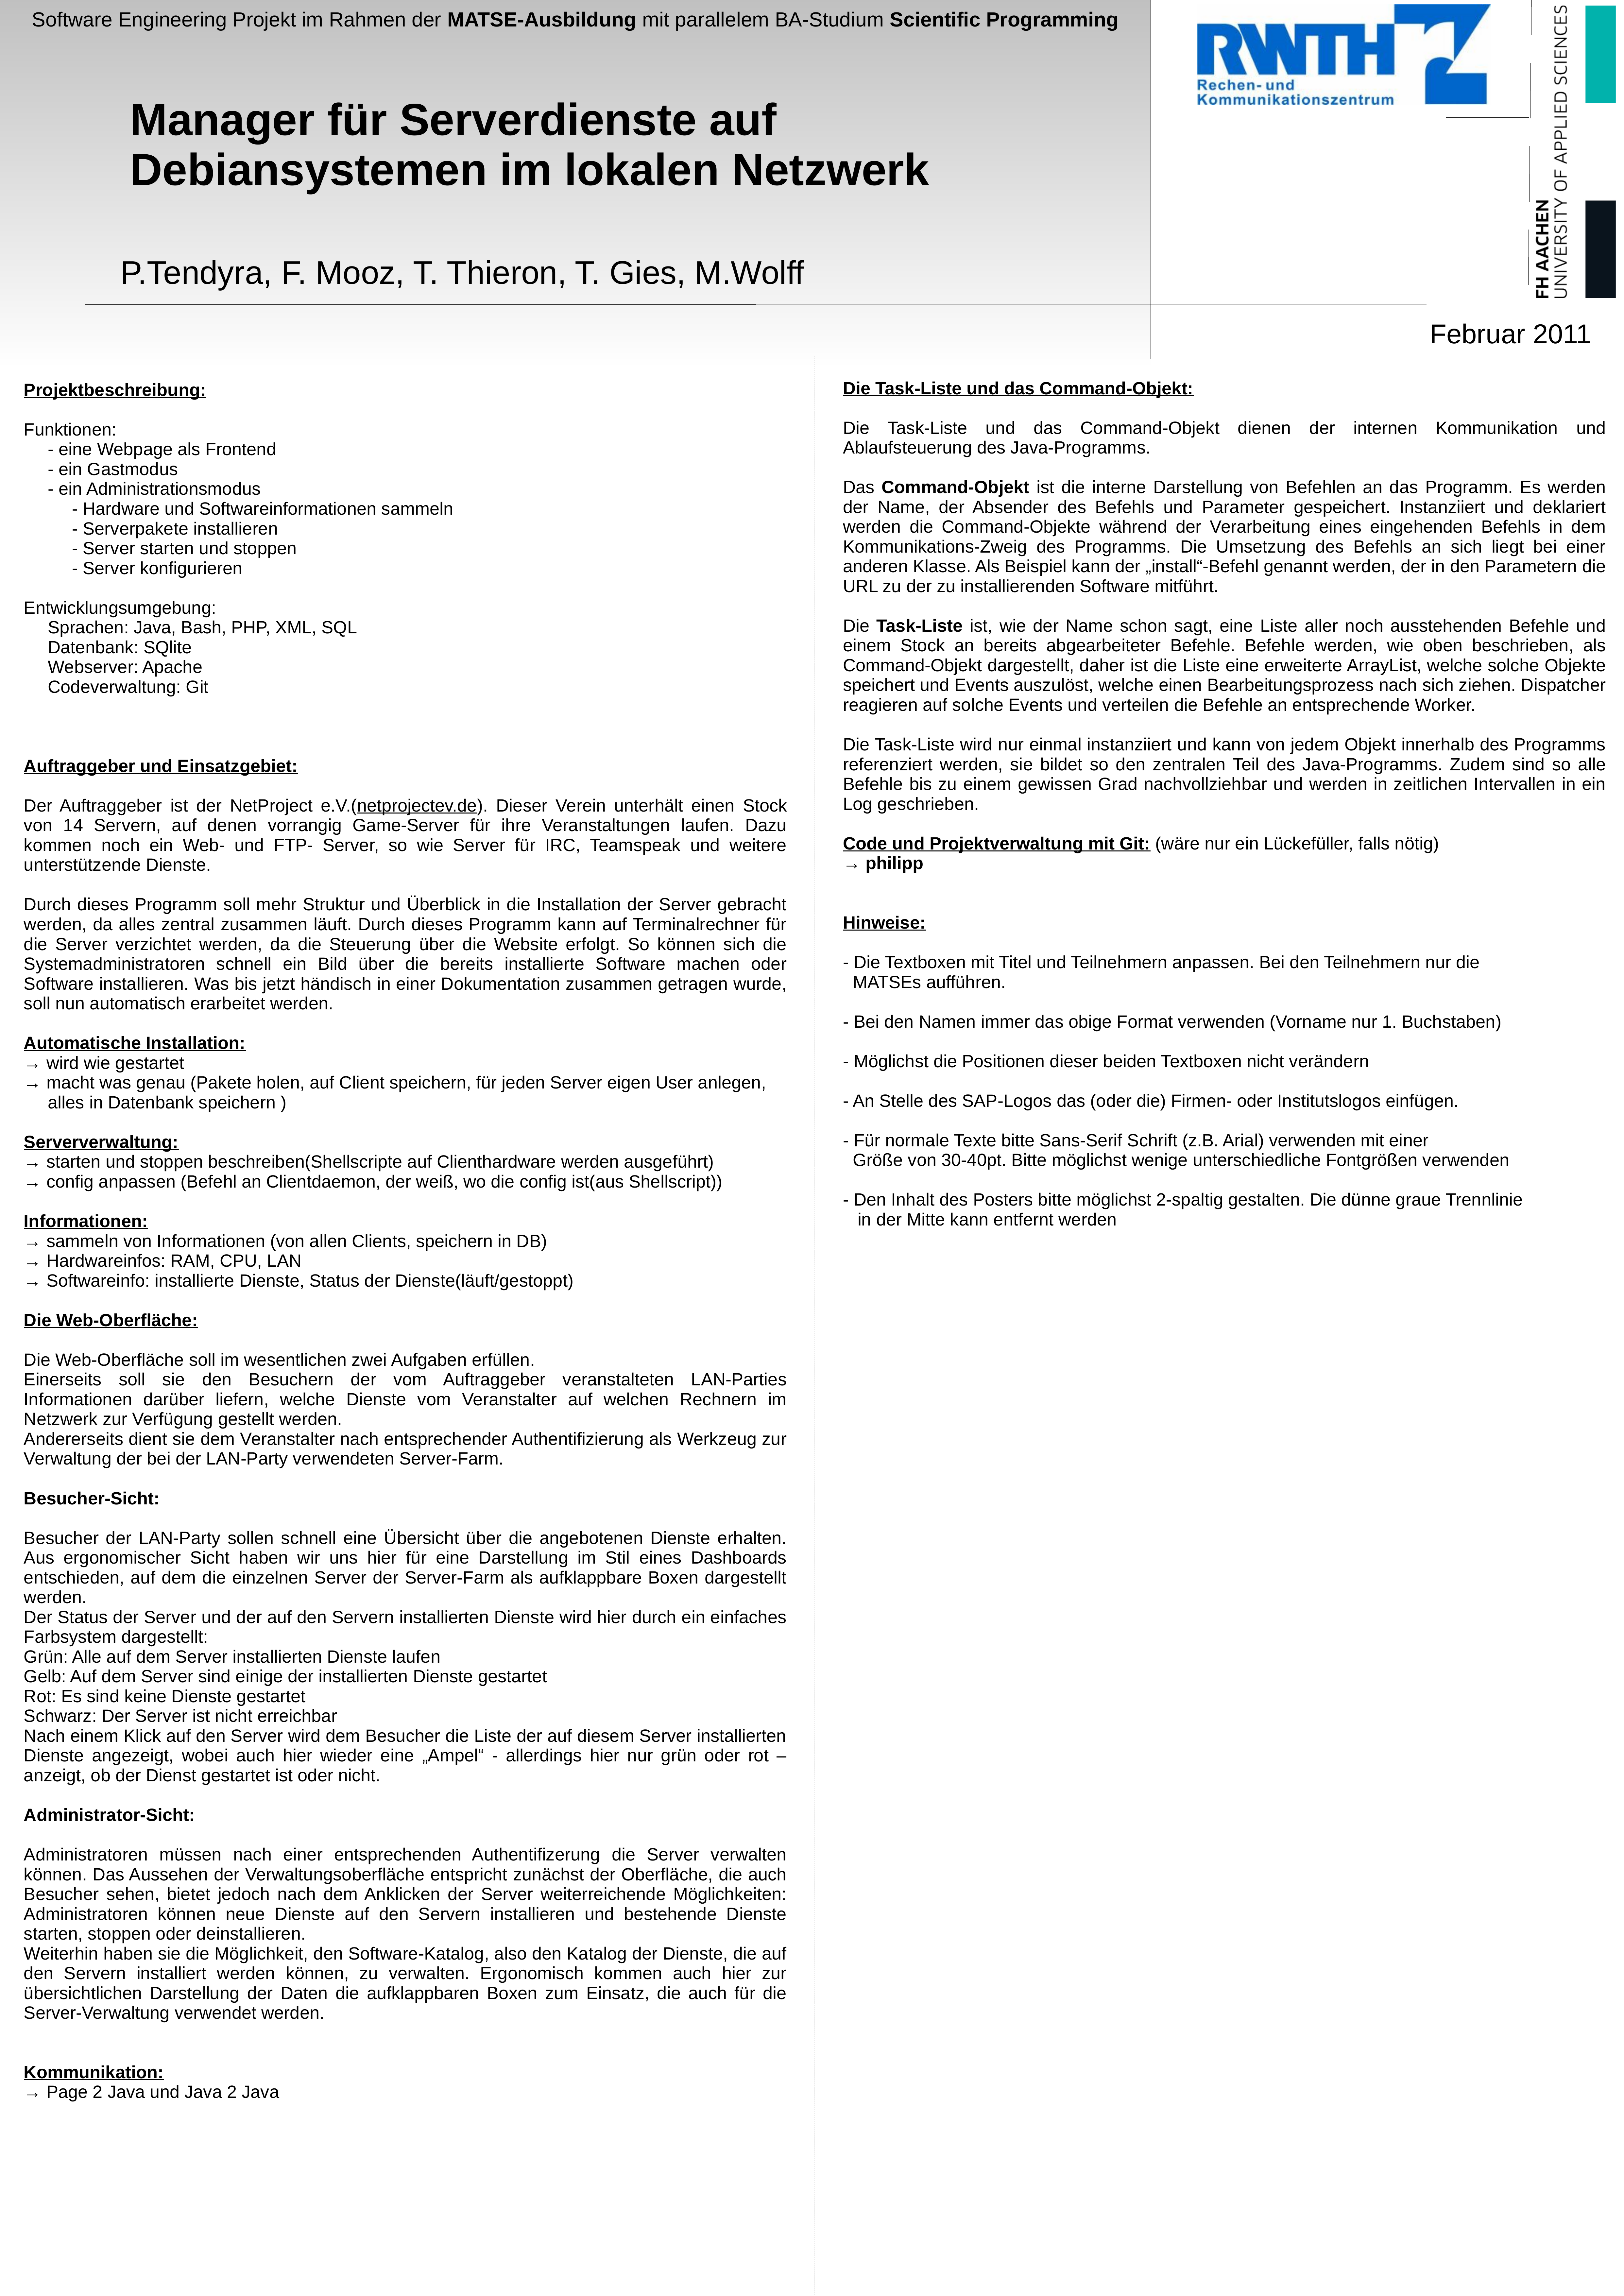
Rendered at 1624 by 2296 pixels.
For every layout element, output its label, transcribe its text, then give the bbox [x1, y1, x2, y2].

text_box Projektbeschreibung: Funktionen: - eine Webpage als Frontend - ein Gastmodus - ein Administrationsmodus - Hardware und Softwareinformationen sammeln - Serverpakete installieren - Server starten und stoppen - Server konfigurieren Entwicklungsumgebung: Sprachen: Java, Bash, PHP, XML, SQL Datenbank: SQlite Webserver: Apache Codeverwaltung: Git Auftraggeber und Einsatzgebiet: Der Auftraggeber ist der NetProject e.V.(netprojectev.de). Dieser Verein unterhält einen Stock von 14 Servern, auf denen vorrangig Game-Server für ihre Veranstaltungen laufen. Dazu kommen noch ein Web- und FTP- Server, so wie Server für IRC, Teamspeak und weitere unterstützende Dienste. Durch dieses Programm soll mehr Struktur und Überblick in die Installation der Server gebracht werden, da alles zentral zusammen läuft. Durch dieses Programm kann auf Terminalrechner für die Server verzichtet werden, da die Steuerung über die Website erfolgt. So können sich die Systemadministratoren schnell ein Bild über die bereits installierte Software machen oder Software installieren. Was bis jetzt händisch in einer Dokumentation zusammen getragen wurde, soll nun automatisch erarbeitet werden. Automatische Installation: → wird wie gestartet → macht was genau (Pakete holen, auf Client speichern, für jeden Server eigen User anlegen, alles in Datenbank speichern ) Serververwaltung: → starten und stoppen beschreiben(Shellscripte auf Clienthardware werden ausgeführt) → config anpassen (Befehl an Clientdaemon, der weiß, wo die config ist(aus Shellscript)) Informationen: → sammeln von Informationen (von allen Clients, speichern in DB) → Hardwareinfos: RAM, CPU, LAN → Softwareinfo: installierte Dienste, Status der Dienste(läuft/gestoppt) Die Web-Oberfläche: Die Web-Oberfläche soll im wesentlichen zwei Aufgaben erfüllen. Einerseits soll sie den Besuchern der vom Auftraggeber veranstalteten LAN-Parties Informationen darüber liefern, welche Dienste vom Veranstalter auf welchen Rechnern im Netzwerk zur Verfügung gestellt werden. Andererseits dient sie dem Veranstalter nach entsprechender Authentifizierung als Werkzeug zur Verwaltung der bei der LAN-Party verwendeten Server-Farm. Besucher-Sicht: Besucher der LAN-Party sollen schnell eine Übersicht über die angebotenen Dienste erhalten. Aus ergonomischer Sicht haben wir uns hier für eine Darstellung im Stil eines Dashboards entschieden, auf dem die einzelnen Server der Server-Farm als aufklappbare Boxen dargestellt werden. Der Status der Server und der auf den Servern installierten Dienste wird hier durch ein einfaches Farbsystem dargestellt: Grün: Alle auf dem Server installierten Dienste laufen Gelb: Auf dem Server sind einige der installierten Dienste gestartet Rot: Es sind keine Dienste gestartet Schwarz: Der Server ist nicht erreichbar Nach einem Klick auf den Server wird dem Besucher die Liste der auf diesem Server installierten Dienste angezeigt, wobei auch hier wieder eine „Ampel“ - allerdings hier nur grün oder rot – anzeigt, ob der Dienst gestartet ist oder nicht. Administrator-Sicht: Administratoren müssen nach einer entsprechenden Authentifizerung die Server verwalten können. Das Aussehen der Verwaltungsoberfläche entspricht zunächst der Oberfläche, die auch Besucher sehen, bietet jedoch nach dem Anklicken der Server weiterreichende Möglichkeiten: Administratoren können neue Dienste auf den Servern installieren und bestehende Dienste starten, stoppen oder deinstallieren. Weiterhin haben sie die Möglichkeit, den Software-Katalog, also den Katalog der Dienste, die auf den Servern installiert werden können, zu verwalten. Ergonomisch kommen auch hier zur übersichtlichen Darstellung der Daten die aufklappbaren Boxen zum Einsatz, die auch für die Server-Verwaltung verwendet werden. Kommunikation: → Page 2 Java und Java 2 Java [19, 377, 793, 2164]
picture [1525, 6, 1616, 298]
text_box [0, 0, 1151, 368]
text_box Die Task-Liste und das Command-Objekt: Die Task-Liste und das Command-Objekt dienen der internen Kommunikation und Ablaufsteuerung des Java-Programms. Das Command-Objekt ist die interne Darstellung von Befehlen an das Programm. Es werden der Name, der Absender des Befehls und Parameter gespeichert. Instanziiert und deklariert werden die Command-Objekte während der Verarbeitung eines eingehenden Befehls in dem Kommunikations-Zweig des Programms. Die Umsetzung des Befehls an sich liegt bei einer anderen Klasse. Als Beispiel kann der „install“-Befehl genannt werden, der in den Parametern die URL zu der zu installierenden Software mitführt. Die Task-Liste ist, wie der Name schon sagt, eine Liste aller noch ausstehenden Befehle und einem Stock an bereits abgearbeiteter Befehle. Befehle werden, wie oben beschrieben, als Command-Objekt dargestellt, daher ist die Liste eine erweiterte ArrayList, welche solche Objekte speichert und Events auszulöst, welche einen Bearbeitungsprozess nach sich ziehen. Dispatcher reagieren auf solche Events und verteilen die Befehle an entsprechende Worker. Die Task-Liste wird nur einmal instanziiert und kann von jedem Objekt innerhalb des Programms referenziert werden, sie bildet so den zentralen Teil des Java-Programms. Zudem sind so alle Befehle bis zu einem gewissen Grad nachvollziehbar und werden in zeitlichen Intervallen in ein Log geschrieben. Code und Projektverwaltung mit Git: (wäre nur ein Lückefüller, falls nötig) → philipp Hinweise: - Die Textboxen mit Titel und Teilnehmern anpassen. Bei den Teilnehmern nur die MATSEs aufführen. - Bei den Namen immer das obige Format verwenden (Vorname nur 1. Buchstaben) - Möglichst die Positionen dieser beiden Textboxen nicht verändern - An Stelle des SAP-Logos das (oder die) Firmen- oder Institutslogos einfügen. - Für normale Texte bitte Sans-Serif Schrift (z.B. Arial) verwenden mit einer Größe von 30-40pt. Bitte möglichst wenige unterschiedliche Fontgrößen verwenden - Den Inhalt des Posters bitte möglichst 2-spaltig gestalten. Die dünne graue Trennlinie in der Mitte kann entfernt werden [838, 376, 1612, 1252]
text_box P.Tendyra, F. Mooz, T. Thieron, T. Gies, M.Wolff [115, 252, 1076, 294]
text_box Februar 2011 [1425, 317, 1596, 366]
text_box Manager für Serverdienste auf Debiansystemen im lokalen Netzwerk [125, 92, 1085, 197]
text_box Software Engineering Projekt im Rahmen der MATSE-Ausbildung mit parallelem BA-Studium Scientific Programming [27, 6, 1124, 34]
picture [1197, 4, 1491, 105]
